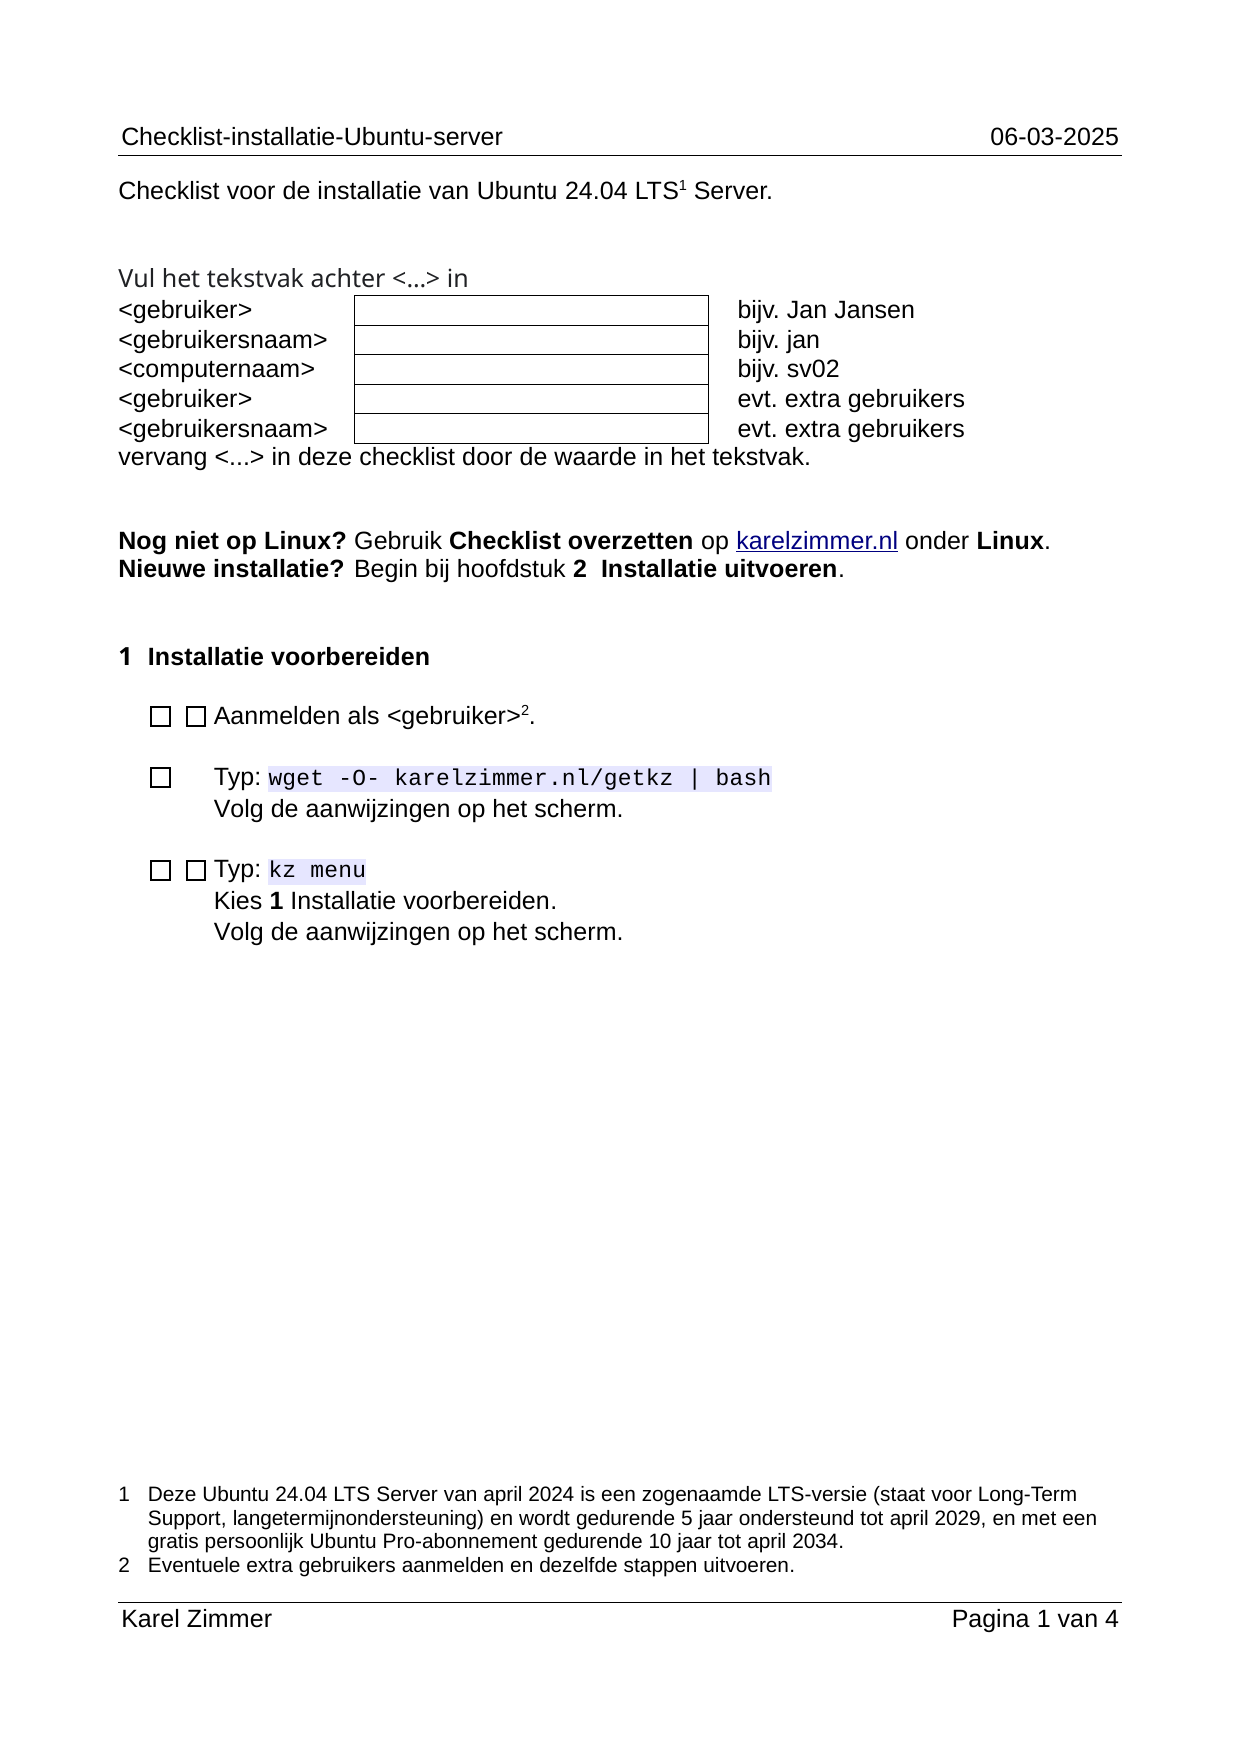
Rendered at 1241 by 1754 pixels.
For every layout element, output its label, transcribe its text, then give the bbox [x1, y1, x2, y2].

list Installatie voorbereiden [118, 639, 1122, 673]
table_cell [177, 854, 213, 886]
table_cell [177, 916, 213, 947]
table_cell [177, 762, 213, 794]
text <gebruiker> [118, 384, 354, 413]
text vervang <...> in deze checklist door de waarde in het tekstvak. [118, 443, 1122, 471]
table_cell [142, 916, 177, 947]
table_cell [118, 762, 142, 794]
table_cell [142, 731, 177, 762]
table_cell [142, 794, 177, 824]
table_cell Kies 1 Installatie voorbereiden. [213, 886, 1122, 916]
table_cell [118, 794, 142, 824]
text <gebruikersnaam> [118, 413, 354, 443]
text bijv. sv02 [709, 354, 1122, 384]
table_header Aanmelden als <gebruiker>. [213, 701, 1122, 731]
table_cell Typ: wget -O- karelzimmer.nl/getkz | bash [213, 762, 1122, 794]
table_cell [118, 731, 142, 762]
table_cell Volg de aanwijzingen op het scherm. [213, 916, 1122, 947]
text evt. extra gebruikers [709, 413, 1122, 443]
table_cell [142, 854, 177, 886]
text <computernaam> [118, 354, 354, 384]
text Deze Ubuntu 24.04 LTS Server van april 2024 is een zogenaamde LTS-versie (staat voor Long-Term Support, langetermijnondersteuning) en wordt gedurende 5 jaar ondersteund tot april 2029, en met een gratis persoonlijk Ubuntu Pro-abonnement gedurende 10 jaar tot april 2034. [118, 1483, 1122, 1553]
table_cell [177, 731, 213, 762]
table_header [177, 701, 213, 731]
table_cell [118, 854, 142, 886]
text <gebruikersnaam> [118, 325, 354, 354]
table_header [118, 701, 142, 731]
table_cell [213, 731, 1122, 762]
table_cell [177, 824, 213, 854]
text Nieuwe installatie? Begin bij hoofdstuk 2 Installatie uitvoeren. [118, 555, 1122, 583]
table_cell Volg de aanwijzingen op het scherm. [213, 794, 1122, 824]
table_cell [142, 762, 177, 794]
text <gebruiker> [118, 295, 354, 325]
text bijv. jan [709, 325, 1122, 354]
text bijv. Jan Jansen [709, 295, 1122, 325]
table_cell [177, 886, 213, 916]
text Checklist voor de installatie van Ubuntu 24.04 LTS Server. [118, 177, 1122, 205]
table_cell [142, 824, 177, 854]
table_cell [118, 824, 142, 854]
table_cell [142, 886, 177, 916]
table_cell Typ: kz menu [213, 854, 1122, 886]
table_cell [177, 794, 213, 824]
text evt. extra gebruikers [709, 384, 1122, 413]
table_cell [213, 824, 1122, 854]
table_cell [118, 886, 142, 916]
table_header [142, 701, 177, 731]
text Vul het tekstvak achter <...> in [118, 261, 1122, 295]
table_cell [118, 916, 142, 947]
text Nog niet op Linux? Gebruik Checklist overzetten op karelzimmer.nl onder Linux. [118, 527, 1122, 555]
